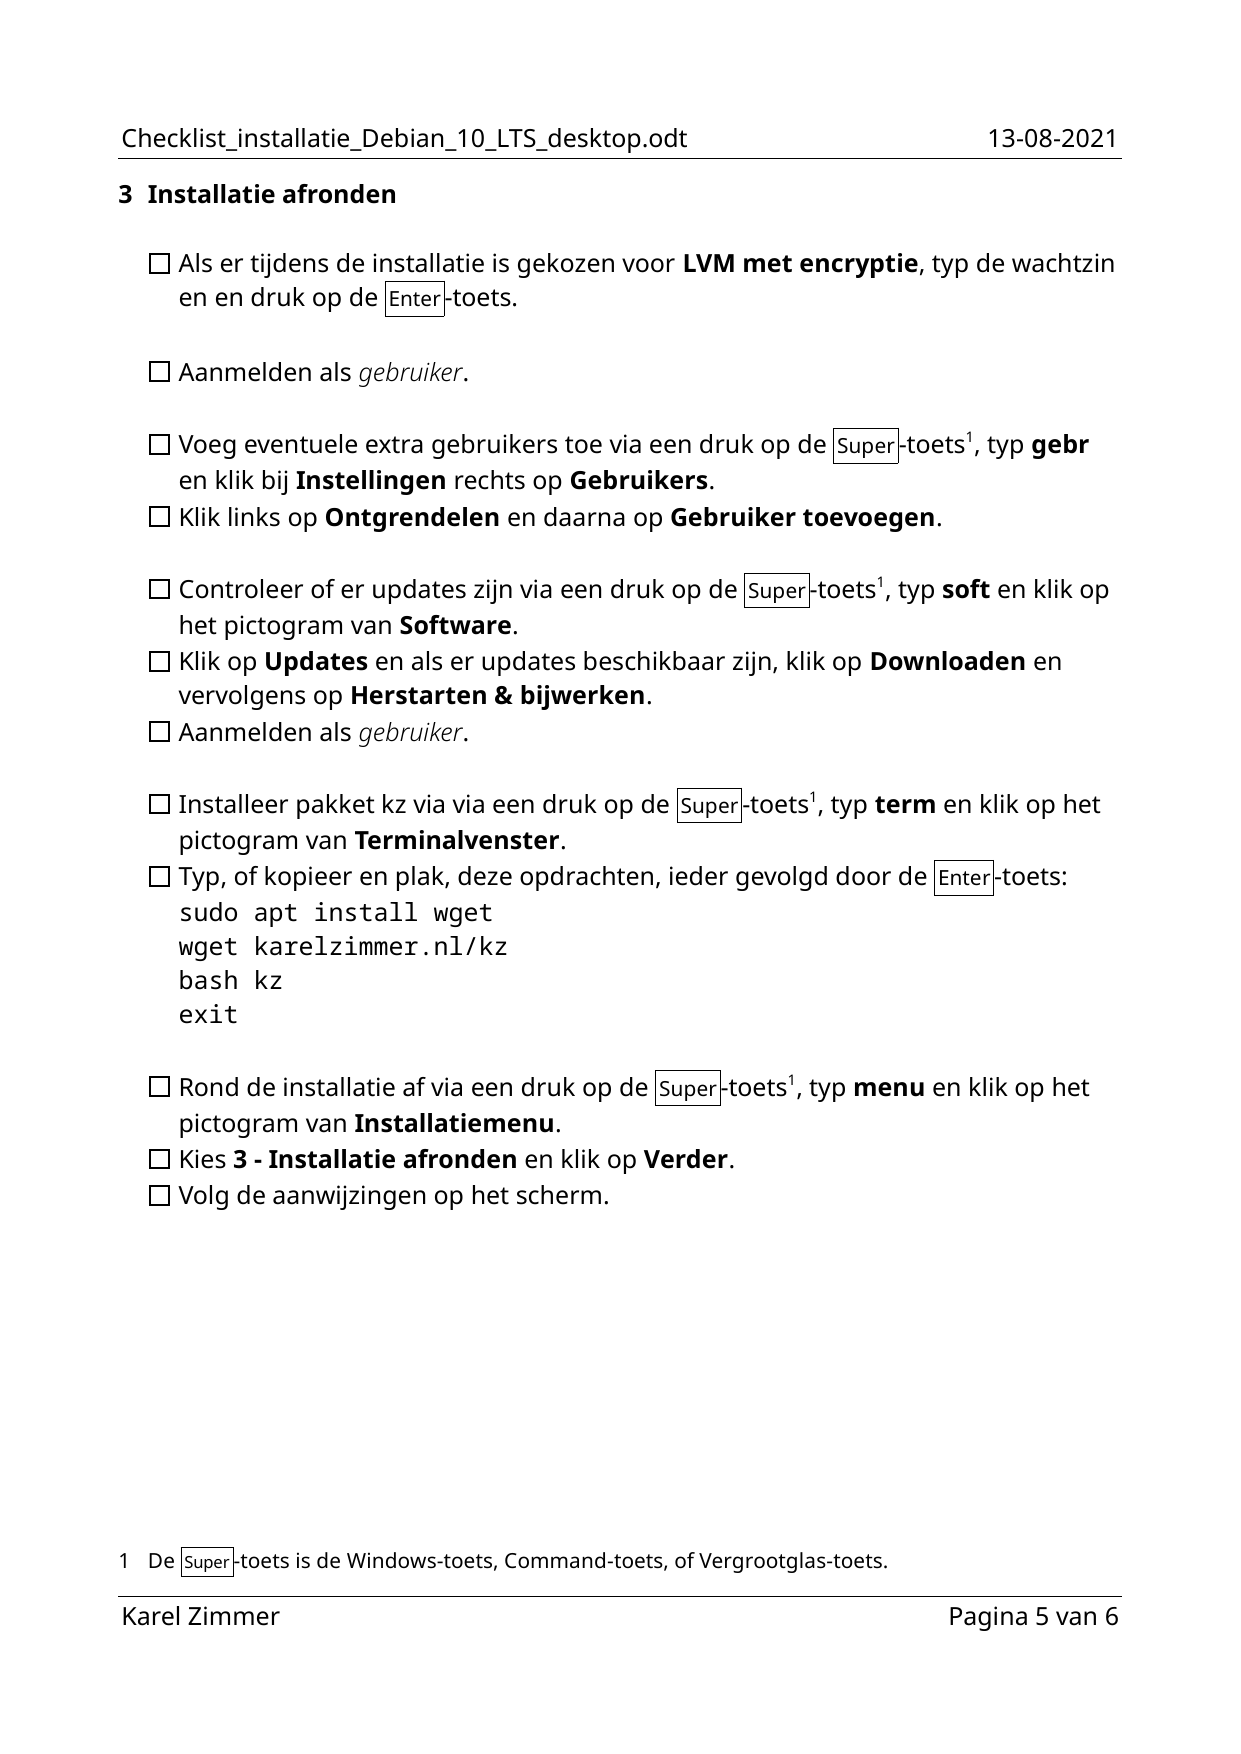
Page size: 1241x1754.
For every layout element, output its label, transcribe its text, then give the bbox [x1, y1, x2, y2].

table_cell [177, 535, 1121, 571]
table_cell Typ, of kopieer en plak, deze opdrachten, ieder gevolgd door de Enter-toets: sudo apt install wget wget karelzimmer.nl/kz bash kz exit [177, 858, 1121, 1032]
table_cell Kies 3 - Installatie afronden en klik op Verder. [177, 1141, 1121, 1177]
table_cell [141, 426, 177, 498]
table_cell Aanmelden als gebruiker. [177, 713, 1121, 749]
table_cell [141, 498, 177, 534]
table_cell Rond de installatie af via een druk op de Super-toets1, typ menu en klik op het pictogram van Installatiemenu. [177, 1069, 1121, 1141]
table_header Als er tijdens de installatie is gekozen voor LVM met encryptie, typ de wachtzin en en druk op de Enter-toets. [177, 245, 1121, 317]
table_cell Aanmelden als gebruiker. [177, 354, 1121, 390]
table_cell [141, 858, 177, 1032]
table_cell [141, 1069, 177, 1141]
table_cell Volg de aanwijzingen op het scherm. [177, 1177, 1121, 1213]
table_cell Installeer pakket kz via via een druk op de Super-toets1, typ term en klik op het pictogram van Terminalvenster. [177, 786, 1121, 858]
table_cell [141, 750, 177, 786]
table_cell [141, 571, 177, 643]
table_cell [141, 1141, 177, 1177]
table_cell [141, 643, 177, 713]
table_cell [141, 713, 177, 749]
table_cell [141, 390, 177, 426]
table_cell [141, 1177, 177, 1213]
table_cell Voeg eventuele extra gebruikers toe via een druk op de Super-toets, typ gebr en klik bij Instellingen rechts op Gebruikers. [177, 426, 1121, 498]
list Installatie afronden [118, 177, 1122, 211]
table_header [141, 245, 177, 317]
table_cell [177, 390, 1121, 426]
table_cell [141, 1032, 177, 1068]
table_cell Klik op Updates en als er updates beschikbaar zijn, klik op Downloaden en vervolgens op Herstarten & bijwerken. [177, 643, 1121, 713]
table_cell [177, 750, 1121, 786]
table_cell [141, 535, 177, 571]
table_cell Controleer of er updates zijn via een druk op de Super-toets1, typ soft en klik op het pictogram van Software. [177, 571, 1121, 643]
table_cell Klik links op Ontgrendelen en daarna op Gebruiker toevoegen. [177, 498, 1121, 534]
table_cell [177, 317, 1121, 353]
table_cell [177, 1032, 1121, 1068]
table_cell [141, 317, 177, 353]
table_cell [141, 786, 177, 858]
table_cell [141, 354, 177, 390]
